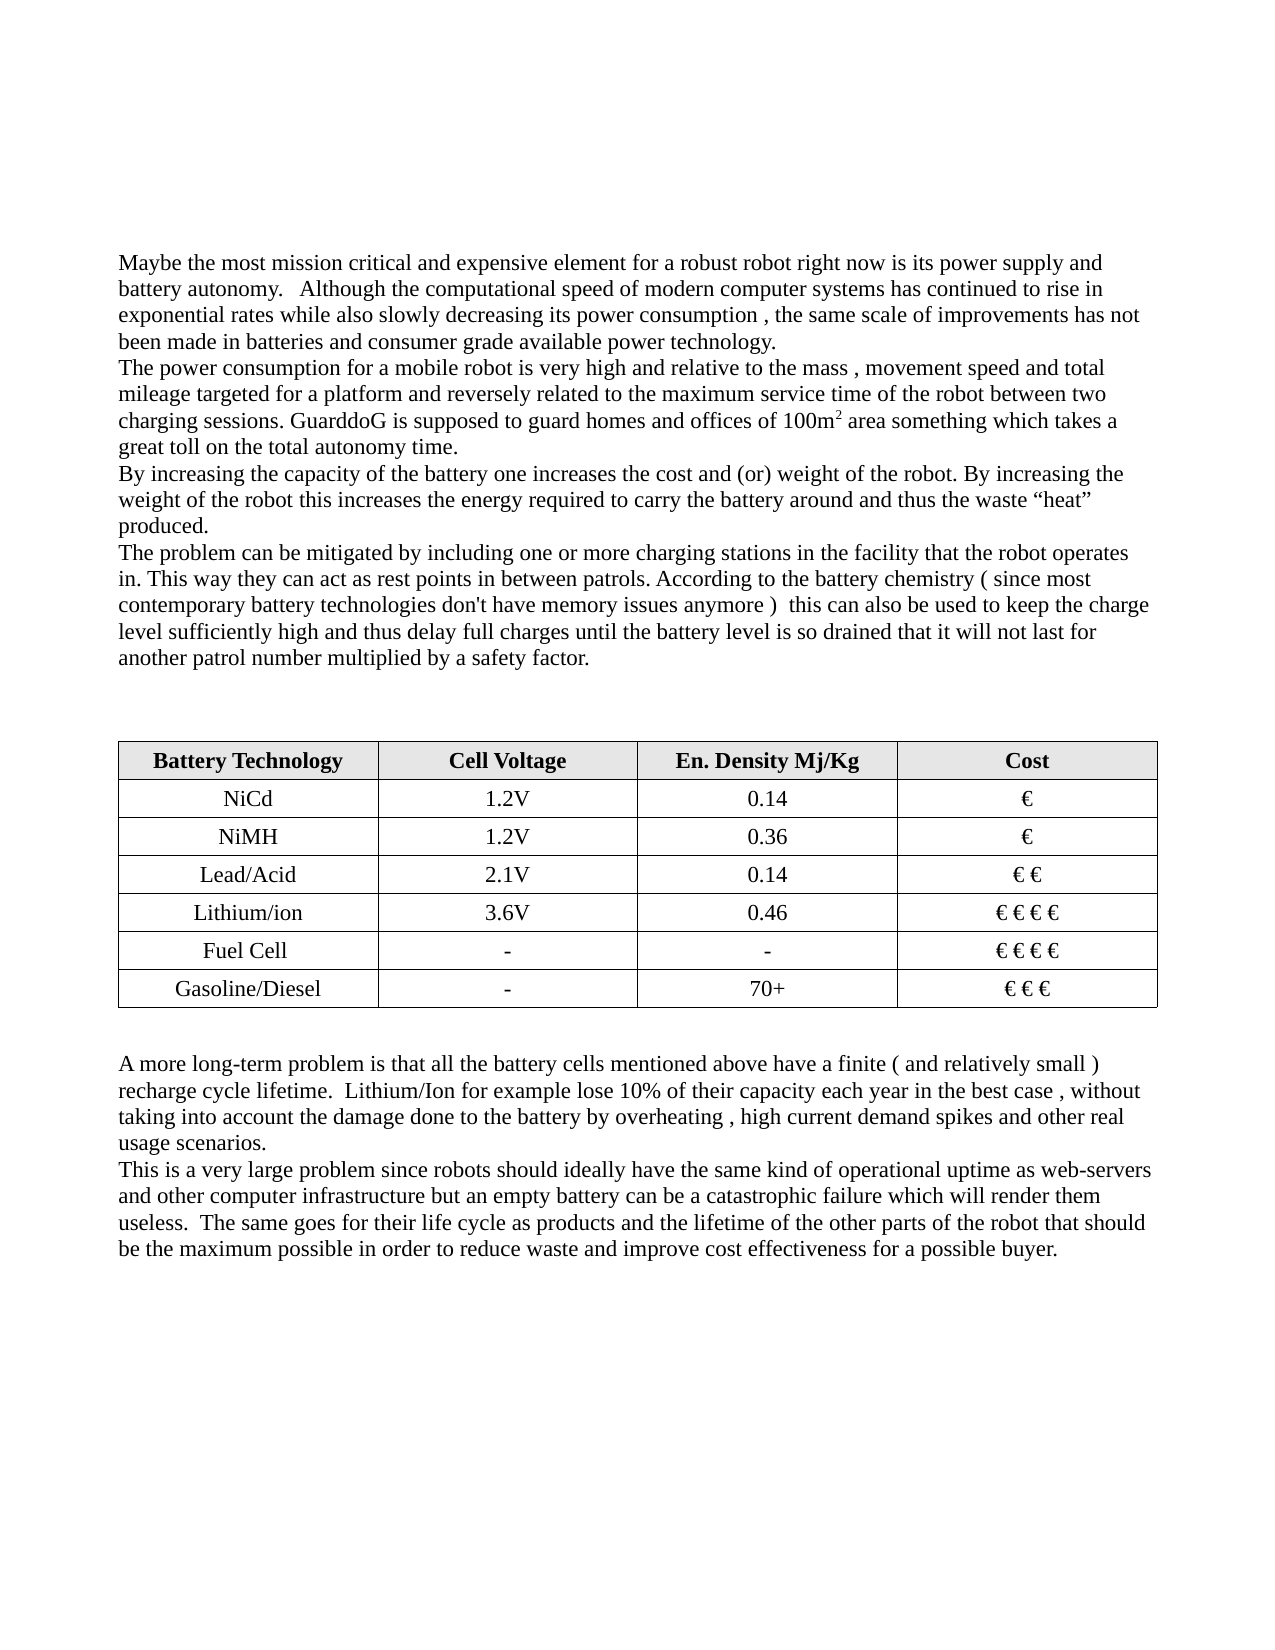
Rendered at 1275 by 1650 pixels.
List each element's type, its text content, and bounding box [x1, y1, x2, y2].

table_header Battery Technology [119, 742, 378, 779]
table_cell Lithium/ion [119, 894, 378, 931]
table_cell € € € € [898, 894, 1157, 931]
table_cell Lead/Acid [119, 856, 378, 893]
table_cell NiMH [119, 818, 378, 855]
text The power consumption for a mobile robot is very high and relative to the mass , movement speed and total mileage targeted for a platform and reversely related to the maximum service time of the robot between two charging sessions. GuarddoG is supposed to guard homes and offices of 100m2 area something which takes a great toll on the total autonomy time. [118, 354, 1157, 459]
table_cell - [638, 932, 897, 969]
text This is a very large problem since robots should ideally have the same kind of operational uptime as web-servers [118, 1156, 1157, 1182]
table_cell 1.2V [379, 780, 637, 817]
table_cell 0.46 [638, 894, 897, 931]
table_cell 1.2V [379, 818, 637, 855]
table_cell € € [898, 856, 1157, 893]
table_cell 0.14 [638, 856, 897, 893]
table_cell 3.6V [379, 894, 637, 931]
table_cell € € € [898, 970, 1157, 1007]
text Maybe the most mission critical and expensive element for a robust robot right now is its power supply and battery autonomy. Although the computational speed of modern computer systems has continued to rise in exponential rates while also slowly decreasing its power consumption , the same scale of improvements has not been made in batteries and consumer grade available power technology. [118, 249, 1157, 354]
table_cell Gasoline/Diesel [119, 970, 378, 1007]
table_header Cost [898, 742, 1157, 779]
text A more long-term problem is that all the battery cells mentioned above have a finite ( and relatively small ) recharge cycle lifetime. Lithium/Ion for example lose 10% of their capacity each year in the best case , without taking into account the damage done to the battery by overheating , high current demand spikes and other real usage scenarios. [118, 1050, 1157, 1156]
table_cell € € € € [898, 932, 1157, 969]
text By increasing the capacity of the battery one increases the cost and (or) weight of the robot. By increasing the weight of the robot this increases the energy required to carry the battery around and thus the waste “heat” produced. [118, 459, 1157, 539]
table_cell - [379, 970, 637, 1007]
text The problem can be mitigated by including one or more charging stations in the facility that the robot operates in. This way they can act as rest points in between patrols. According to the battery chemistry ( since most contemporary battery technologies don't have memory issues anymore ) this can also be used to keep the charge level sufficiently high and thus delay full charges until the battery level is so drained that it will not last for another patrol number multiplied by a safety factor. [118, 539, 1157, 670]
table_cell 70+ [638, 970, 897, 1007]
table_cell Fuel Cell [119, 932, 378, 969]
table_cell € [898, 818, 1157, 855]
table_cell € [898, 780, 1157, 817]
table_cell 2.1V [379, 856, 637, 893]
table_cell 0.14 [638, 780, 897, 817]
table_cell - [379, 932, 637, 969]
table_cell 0.36 [638, 818, 897, 855]
table_header Cell Voltage [379, 742, 637, 779]
text and other computer infrastructure but an empty battery can be a catastrophic failure which will render them useless. The same goes for their life cycle as products and the lifetime of the other parts of the robot that should be the maximum possible in order to reduce waste and improve cost effectiveness for a possible buyer. [118, 1182, 1157, 1261]
table_cell NiCd [119, 780, 378, 817]
table_header En. Density Mj/Kg [638, 742, 897, 779]
